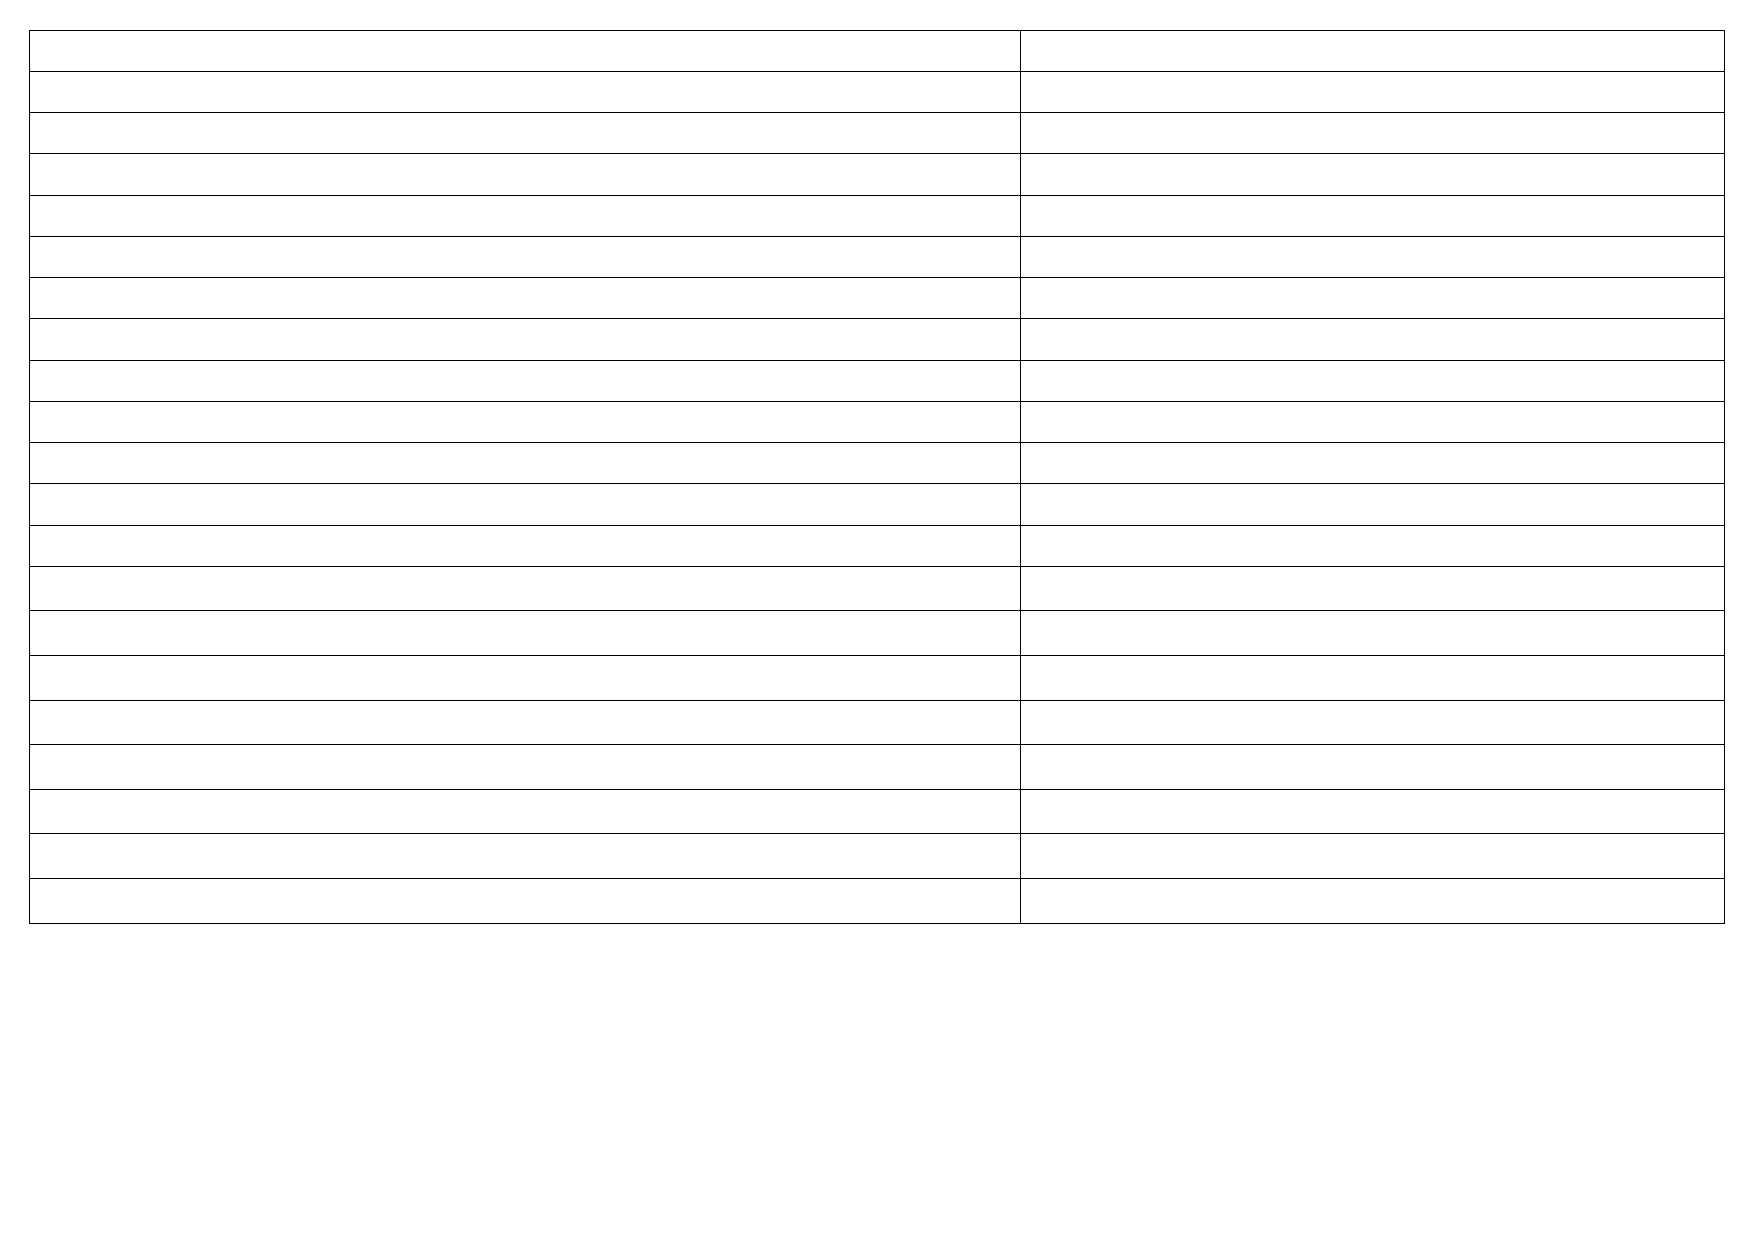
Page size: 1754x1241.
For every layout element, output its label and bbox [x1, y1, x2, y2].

table_cell [30, 278, 1020, 318]
table_cell [30, 361, 1020, 401]
table_cell [1021, 611, 1724, 655]
table_cell [1021, 834, 1724, 878]
table_cell [30, 72, 1020, 112]
table_cell [30, 319, 1020, 359]
table_cell [1021, 113, 1724, 153]
table_cell [1021, 443, 1724, 483]
table_cell [1021, 879, 1724, 922]
table_cell [30, 154, 1020, 194]
table_header [30, 31, 1020, 71]
table_header [1021, 31, 1724, 71]
table_cell [30, 790, 1020, 833]
table_cell [1021, 701, 1724, 744]
table_cell [30, 196, 1020, 236]
table_cell [1021, 237, 1724, 277]
table_cell [1021, 745, 1724, 789]
table_cell [1021, 361, 1724, 401]
table_cell [30, 402, 1020, 442]
table_cell [1021, 196, 1724, 236]
table_cell [30, 113, 1020, 153]
table_cell [1021, 154, 1724, 194]
table_cell [30, 237, 1020, 277]
table_cell [30, 567, 1020, 610]
table_cell [30, 443, 1020, 483]
table_cell [1021, 567, 1724, 610]
table_cell [1021, 526, 1724, 566]
table_cell [1021, 72, 1724, 112]
table_cell [1021, 790, 1724, 833]
table_cell [30, 526, 1020, 566]
table_cell [1021, 656, 1724, 699]
table_cell [30, 611, 1020, 655]
table_cell [1021, 319, 1724, 359]
table_cell [1021, 278, 1724, 318]
table_cell [1021, 402, 1724, 442]
table_cell [30, 879, 1020, 922]
table_cell [30, 656, 1020, 699]
table_cell [30, 834, 1020, 878]
table_cell [30, 484, 1020, 524]
table_cell [30, 745, 1020, 789]
table_cell [1021, 484, 1724, 524]
table_cell [30, 701, 1020, 744]
